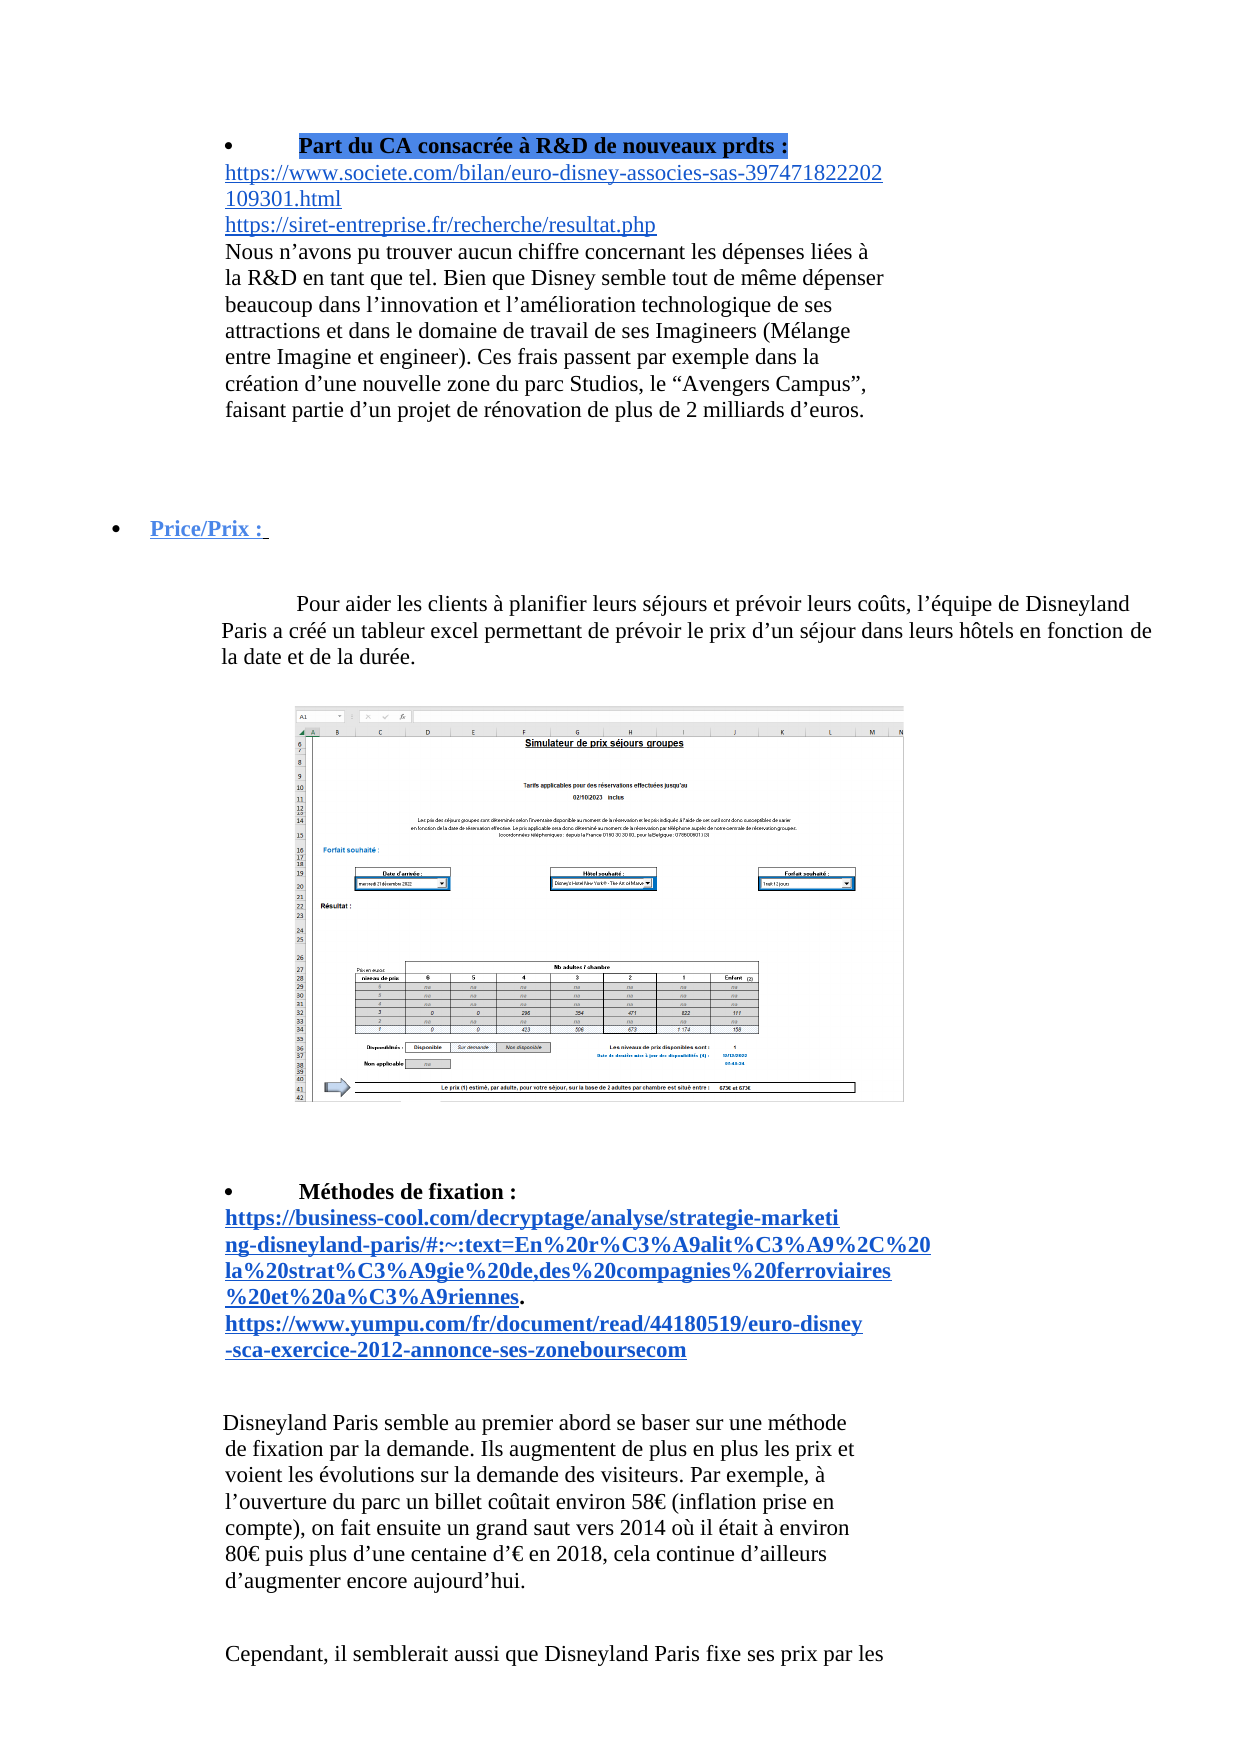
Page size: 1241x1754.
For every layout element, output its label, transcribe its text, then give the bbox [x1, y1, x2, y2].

text %20et%20a%C3%A9riennes. [150, 1283, 1165, 1310]
text Nous n’avons pu trouver aucun chiffre concernant les dépenses liées à [150, 238, 1165, 264]
text création d’une nouvelle zone du parc Studios, le “Avengers Campus”, [150, 370, 1165, 396]
text 80€ puis plus d’une centaine d’€ en 2018, cela continue d’ailleurs [150, 1541, 1165, 1567]
text ng-disneyland-paris/#:~:text=En%20r%C3%A9alit%C3%A9%2C%20 [150, 1231, 1165, 1257]
text d’augmenter encore aujourd’hui. [150, 1567, 1165, 1593]
text la%20strat%C3%A9gie%20de,des%20compagnies%20ferroviaires [150, 1257, 1165, 1283]
text Pour aider les clients à planifier leurs séjours et prévoir leurs coûts, l’équipe de Disneyland Paris a créé un tableur excel permettant de prévoir le prix d’un séjour dans leurs hôtels en fonction de la date et de la durée. [221, 590, 1165, 669]
text compte), on fait ensuite un grand saut vers 2014 où il était à environ [150, 1514, 1165, 1541]
text https://siret-entreprise.fr/recherche/resultat.php [150, 212, 1165, 238]
text https://business-cool.com/decryptage/analyse/strategie-marketi [150, 1204, 1165, 1231]
text entre Imagine et engineer). Ces frais passent par exemple dans la [150, 343, 1165, 370]
text beaucoup dans l’innovation et l’amélioration technologique de ses [150, 291, 1165, 317]
text 109301.html [150, 185, 1165, 212]
list Price/Prix : [112, 515, 1165, 541]
list Part du CA consacrée à R&D de nouveaux prdts : [225, 132, 1165, 159]
text la R&D en tant que tel. Bien que Disney semble tout de même dépenser [150, 264, 1165, 291]
text voient les évolutions sur la demande des visiteurs. Par exemple, à [150, 1461, 1165, 1488]
text -sca-exercice-2012-annonce-ses-zoneboursecom [150, 1336, 1165, 1362]
text attractions et dans le domaine de travail de ses Imagineers (Mélange [150, 317, 1165, 343]
text l’ouverture du parc un billet coûtait environ 58€ (inflation prise en [150, 1488, 1165, 1514]
text Cependant, il semblerait aussi que Disneyland Paris fixe ses prix par les [150, 1639, 1165, 1666]
text https://www.societe.com/bilan/euro-disney-associes-sas-397471822202 [150, 159, 1165, 185]
text de fixation par la demande. Ils augmentent de plus en plus les prix et [150, 1435, 1165, 1461]
text Disneyland Paris semble au premier abord se baser sur une méthode [75, 1409, 1165, 1435]
text faisant partie d’un projet de rénovation de plus de 2 milliards d’euros. [150, 396, 1165, 422]
text https://www.yumpu.com/fr/document/read/44180519/euro-disney [150, 1310, 1165, 1336]
list Méthodes de fixation : [225, 1178, 1165, 1204]
